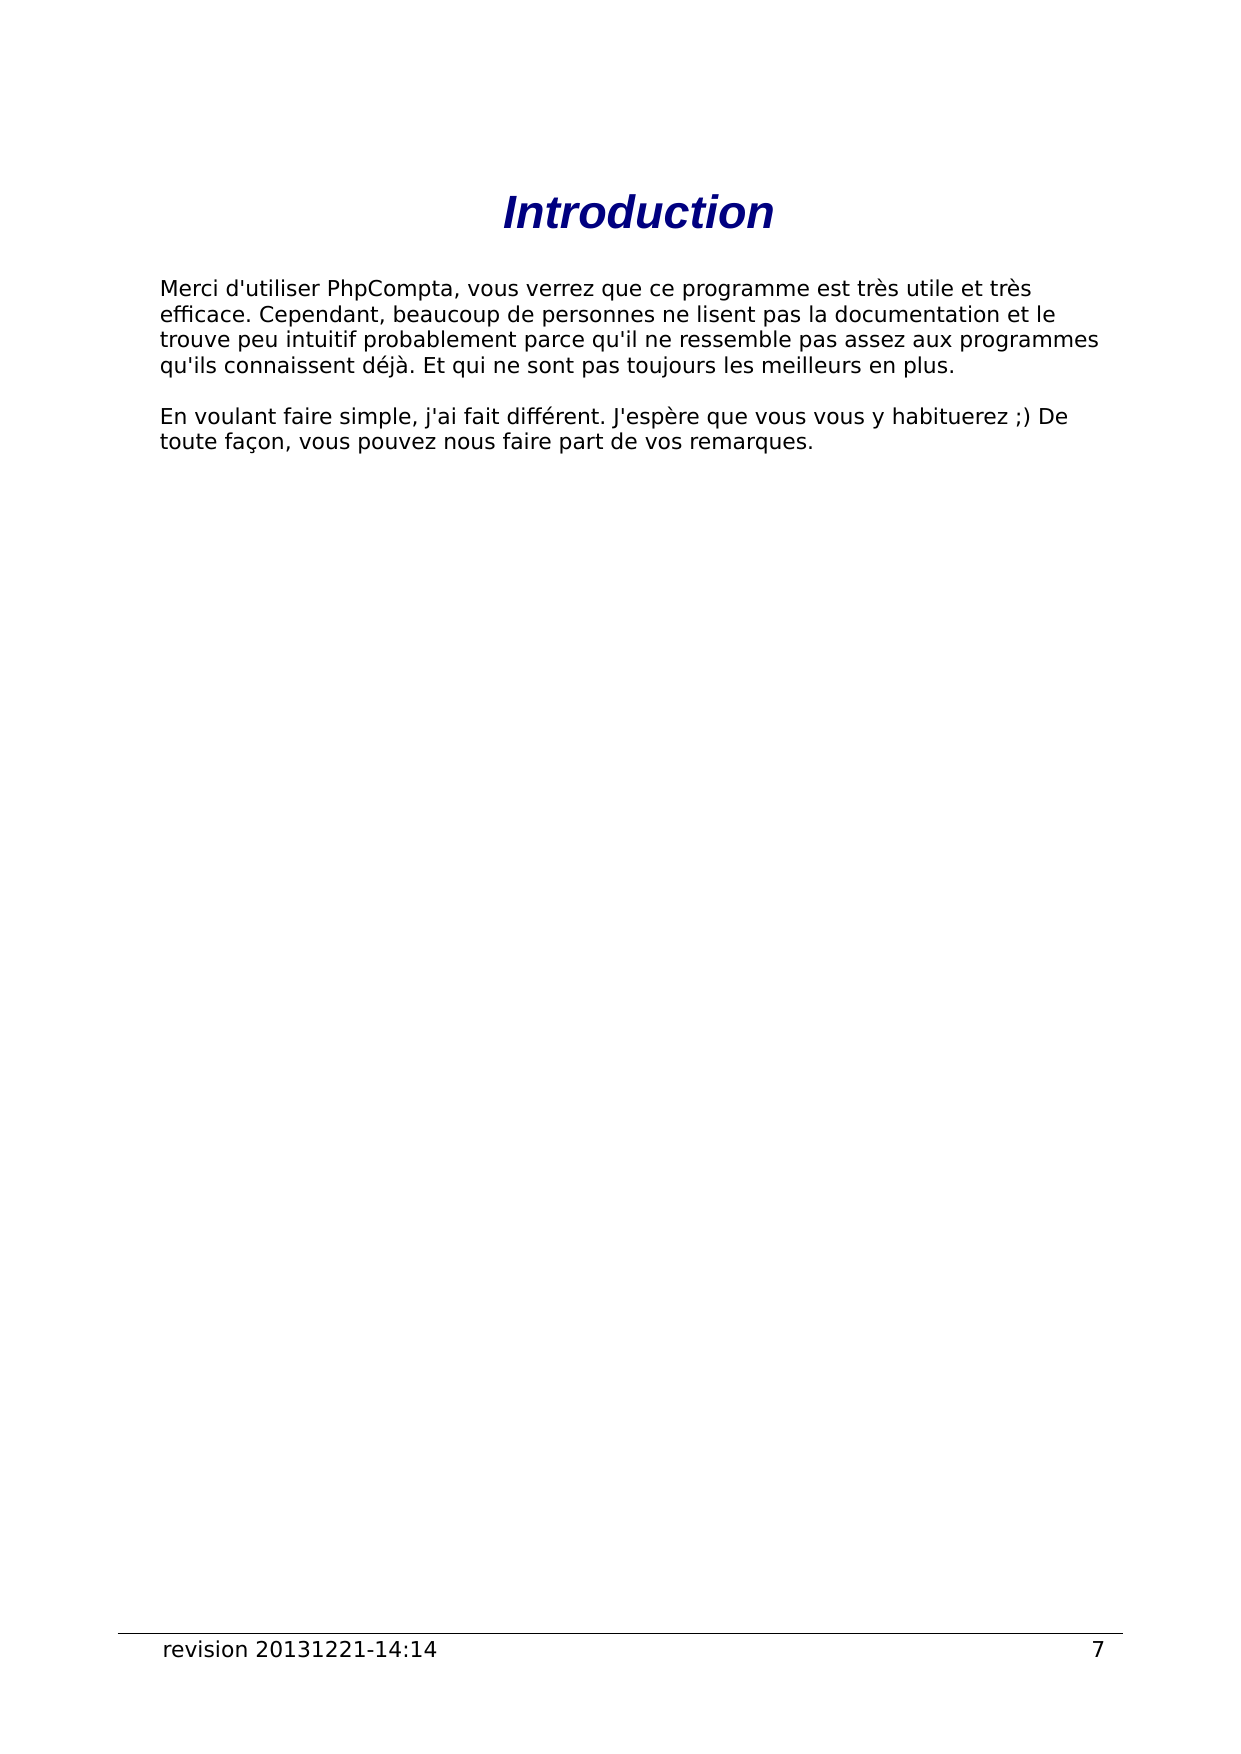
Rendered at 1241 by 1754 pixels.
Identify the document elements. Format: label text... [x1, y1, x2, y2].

text Merci d'utiliser PhpCompta, vous verrez que ce programme est très utile et très efficace. Cependant, beaucoup de personnes ne lisent pas la documentation et le trouve peu intuitif probablement parce qu'il ne ressemble pas assez aux programmes qu'ils connaissent déjà. Et qui ne sont pas toujours les meilleurs en plus. [159, 276, 1123, 378]
subtitle Introduction [159, 184, 1123, 238]
text En voulant faire simple, j'ai fait différent. J'espère que vous vous y habituerez ;) De toute façon, vous pouvez nous faire part de vos remarques. [159, 404, 1123, 455]
